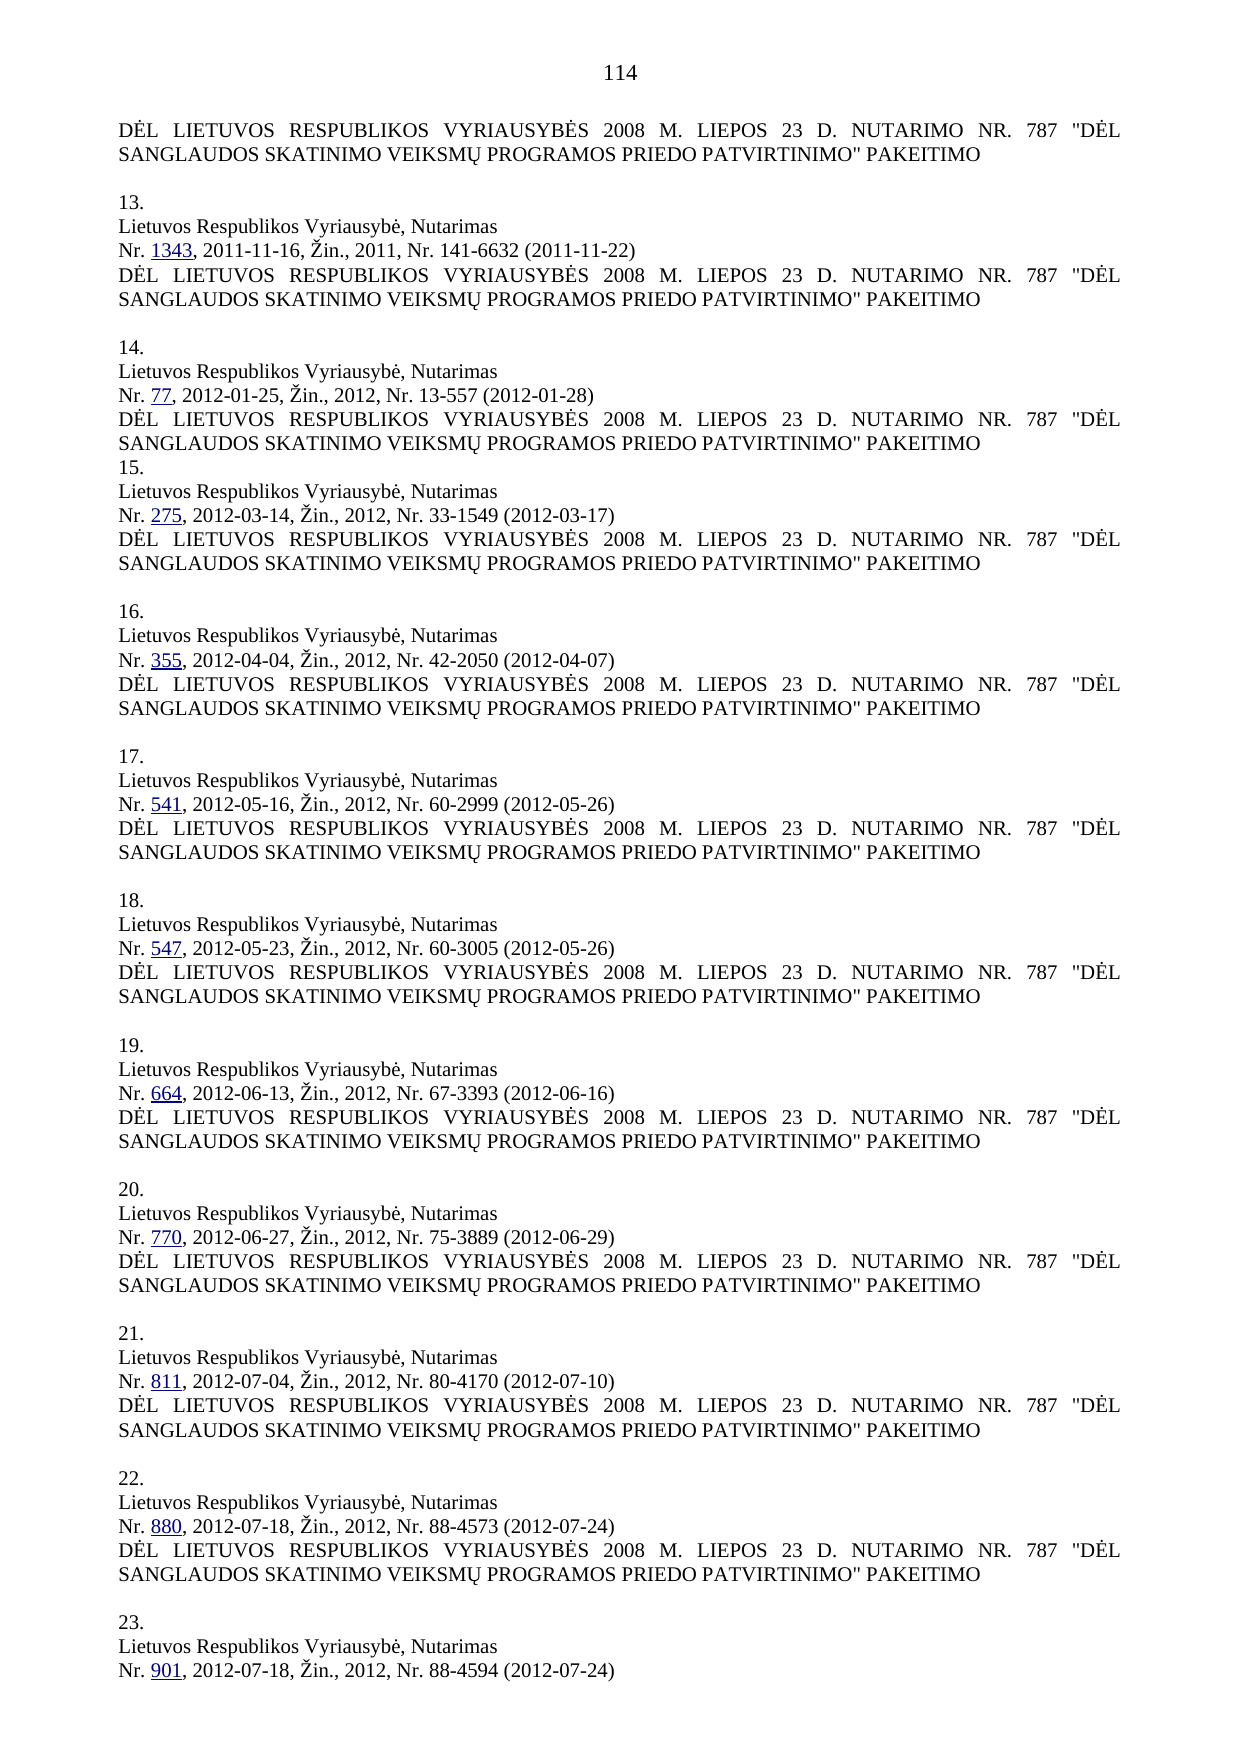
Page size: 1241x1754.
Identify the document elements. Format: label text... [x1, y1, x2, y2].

text Lietuvos Respublikos Vyriausybė, Nutarimas [118, 214, 1122, 238]
text Nr. 275, 2012-03-14, Žin., 2012, Nr. 33-1549 (2012-03-17) [118, 503, 1122, 527]
text 14. [118, 335, 1122, 359]
text Nr. 770, 2012-06-27, Žin., 2012, Nr. 75-3889 (2012-06-29) [118, 1225, 1122, 1249]
text DĖL LIETUVOS RESPUBLIKOS VYRIAUSYBĖS 2008 M. LIEPOS 23 D. NUTARIMO NR. 787 "DĖL SANGLAUDOS SKATINIMO VEIKSMŲ PROGRAMOS PRIEDO PATVIRTINIMO" PAKEITIMO [118, 262, 1122, 311]
text 20. [118, 1177, 1122, 1201]
text 18. [118, 888, 1122, 912]
text Nr. 355, 2012-04-04, Žin., 2012, Nr. 42-2050 (2012-04-07) [118, 647, 1122, 672]
text Lietuvos Respublikos Vyriausybė, Nutarimas [118, 1057, 1122, 1081]
text Lietuvos Respublikos Vyriausybė, Nutarimas [118, 1345, 1122, 1369]
text Lietuvos Respublikos Vyriausybė, Nutarimas [118, 623, 1122, 647]
text 22. [118, 1466, 1122, 1490]
text 16. [118, 599, 1122, 623]
text Lietuvos Respublikos Vyriausybė, Nutarimas [118, 912, 1122, 936]
text DĖL LIETUVOS RESPUBLIKOS VYRIAUSYBĖS 2008 M. LIEPOS 23 D. NUTARIMO NR. 787 "DĖL SANGLAUDOS SKATINIMO VEIKSMŲ PROGRAMOS PRIEDO PATVIRTINIMO" PAKEITIMO [118, 816, 1122, 864]
text 17. [118, 744, 1122, 768]
text 13. [118, 190, 1122, 214]
text Lietuvos Respublikos Vyriausybė, Nutarimas [118, 768, 1122, 792]
text DĖL LIETUVOS RESPUBLIKOS VYRIAUSYBĖS 2008 M. LIEPOS 23 D. NUTARIMO NR. 787 "DĖL SANGLAUDOS SKATINIMO VEIKSMŲ PROGRAMOS PRIEDO PATVIRTINIMO" PAKEITIMO [118, 407, 1122, 455]
text DĖL LIETUVOS RESPUBLIKOS VYRIAUSYBĖS 2008 M. LIEPOS 23 D. NUTARIMO NR. 787 "DĖL SANGLAUDOS SKATINIMO VEIKSMŲ PROGRAMOS PRIEDO PATVIRTINIMO" PAKEITIMO [118, 118, 1122, 166]
text Lietuvos Respublikos Vyriausybė, Nutarimas [118, 1201, 1122, 1225]
text 15. [118, 455, 1122, 479]
text Nr. 880, 2012-07-18, Žin., 2012, Nr. 88-4573 (2012-07-24) [118, 1514, 1122, 1538]
text Nr. 1343, 2011-11-16, Žin., 2011, Nr. 141-6632 (2011-11-22) [118, 238, 1122, 262]
text 19. [118, 1032, 1122, 1057]
text Lietuvos Respublikos Vyriausybė, Nutarimas [118, 1634, 1122, 1658]
text DĖL LIETUVOS RESPUBLIKOS VYRIAUSYBĖS 2008 M. LIEPOS 23 D. NUTARIMO NR. 787 "DĖL SANGLAUDOS SKATINIMO VEIKSMŲ PROGRAMOS PRIEDO PATVIRTINIMO" PAKEITIMO [118, 1249, 1122, 1297]
text 23. [118, 1610, 1122, 1634]
text DĖL LIETUVOS RESPUBLIKOS VYRIAUSYBĖS 2008 M. LIEPOS 23 D. NUTARIMO NR. 787 "DĖL SANGLAUDOS SKATINIMO VEIKSMŲ PROGRAMOS PRIEDO PATVIRTINIMO" PAKEITIMO [118, 672, 1122, 720]
text Nr. 811, 2012-07-04, Žin., 2012, Nr. 80-4170 (2012-07-10) [118, 1369, 1122, 1393]
text DĖL LIETUVOS RESPUBLIKOS VYRIAUSYBĖS 2008 M. LIEPOS 23 D. NUTARIMO NR. 787 "DĖL SANGLAUDOS SKATINIMO VEIKSMŲ PROGRAMOS PRIEDO PATVIRTINIMO" PAKEITIMO [118, 527, 1122, 575]
text Lietuvos Respublikos Vyriausybė, Nutarimas [118, 1490, 1122, 1514]
text DĖL LIETUVOS RESPUBLIKOS VYRIAUSYBĖS 2008 M. LIEPOS 23 D. NUTARIMO NR. 787 "DĖL SANGLAUDOS SKATINIMO VEIKSMŲ PROGRAMOS PRIEDO PATVIRTINIMO" PAKEITIMO [118, 960, 1122, 1008]
text Nr. 541, 2012-05-16, Žin., 2012, Nr. 60-2999 (2012-05-26) [118, 792, 1122, 816]
text DĖL LIETUVOS RESPUBLIKOS VYRIAUSYBĖS 2008 M. LIEPOS 23 D. NUTARIMO NR. 787 "DĖL SANGLAUDOS SKATINIMO VEIKSMŲ PROGRAMOS PRIEDO PATVIRTINIMO" PAKEITIMO [118, 1393, 1122, 1442]
text DĖL LIETUVOS RESPUBLIKOS VYRIAUSYBĖS 2008 M. LIEPOS 23 D. NUTARIMO NR. 787 "DĖL SANGLAUDOS SKATINIMO VEIKSMŲ PROGRAMOS PRIEDO PATVIRTINIMO" PAKEITIMO [118, 1105, 1122, 1153]
text 21. [118, 1321, 1122, 1345]
text Lietuvos Respublikos Vyriausybė, Nutarimas [118, 479, 1122, 503]
text Nr. 664, 2012-06-13, Žin., 2012, Nr. 67-3393 (2012-06-16) [118, 1081, 1122, 1105]
text DĖL LIETUVOS RESPUBLIKOS VYRIAUSYBĖS 2008 M. LIEPOS 23 D. NUTARIMO NR. 787 "DĖL SANGLAUDOS SKATINIMO VEIKSMŲ PROGRAMOS PRIEDO PATVIRTINIMO" PAKEITIMO [118, 1538, 1122, 1586]
text Nr. 77, 2012-01-25, Žin., 2012, Nr. 13-557 (2012-01-28) [118, 383, 1122, 407]
text Lietuvos Respublikos Vyriausybė, Nutarimas [118, 359, 1122, 383]
text Nr. 547, 2012-05-23, Žin., 2012, Nr. 60-3005 (2012-05-26) [118, 936, 1122, 960]
text Nr. 901, 2012-07-18, Žin., 2012, Nr. 88-4594 (2012-07-24) [118, 1658, 1122, 1682]
